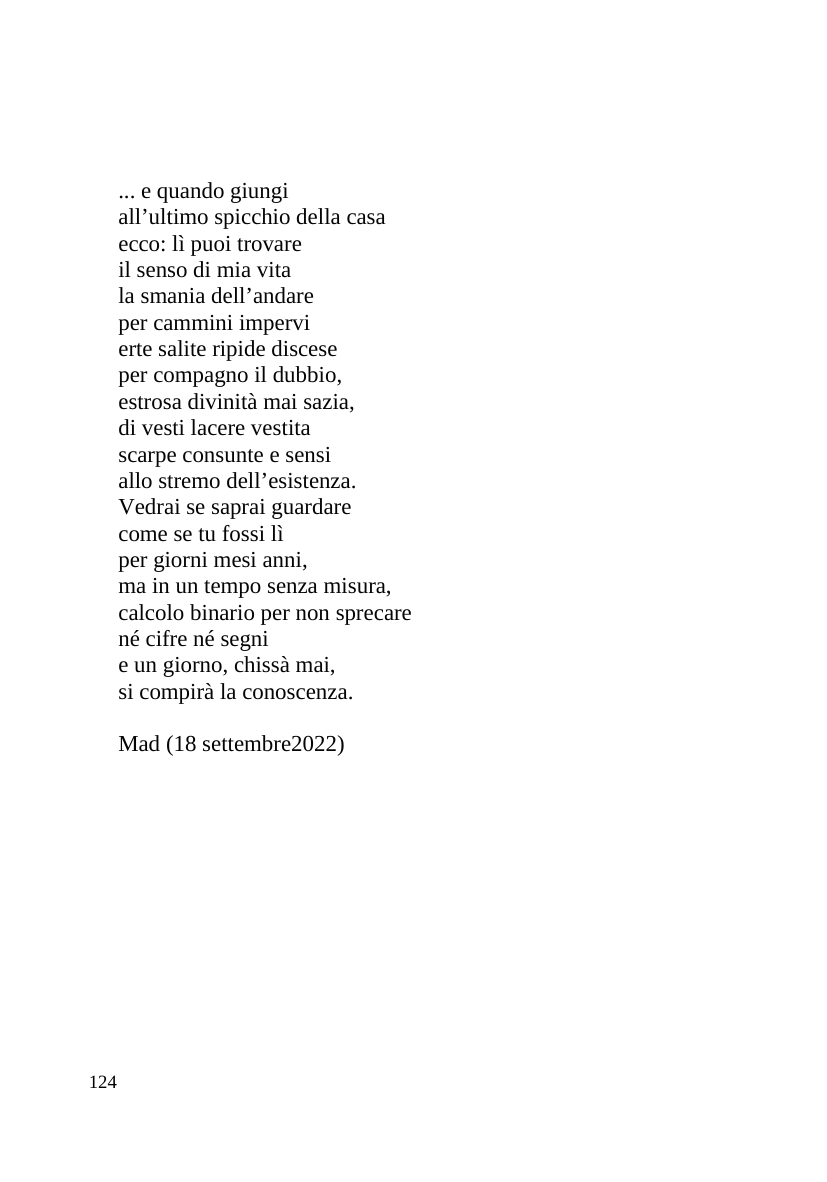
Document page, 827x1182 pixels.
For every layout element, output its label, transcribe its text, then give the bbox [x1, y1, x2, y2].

text all’ultimo spicchio della casa [118, 203, 738, 230]
text per compagno il dubbio, [118, 362, 738, 388]
text né cifre né segni [118, 625, 738, 651]
text si compirà la conoscenza. [118, 678, 738, 704]
text la smania dell’andare [118, 282, 738, 309]
text calcolo binario per non sprecare [118, 599, 738, 625]
text erte salite ripide discese [118, 335, 738, 362]
text allo stremo dell’esistenza. [118, 467, 738, 493]
text Vedrai se saprai guardare [118, 493, 738, 520]
text e un giorno, chissà mai, [118, 651, 738, 678]
text il senso di mia vita [118, 256, 738, 282]
text Mad (18 settembre2022) [118, 731, 738, 757]
text estrosa divinità mai sazia, [118, 388, 738, 414]
text ma in un tempo senza misura, [118, 572, 738, 599]
text ecco: lì puoi trovare [118, 230, 738, 256]
text come se tu fossi lì [118, 520, 738, 546]
text per giorni mesi anni, [118, 546, 738, 572]
text di vesti lacere vestita [118, 414, 738, 441]
text per cammini impervi [118, 309, 738, 335]
text scarpe consunte e sensi [118, 441, 738, 467]
text ... e quando giungi [118, 177, 738, 203]
